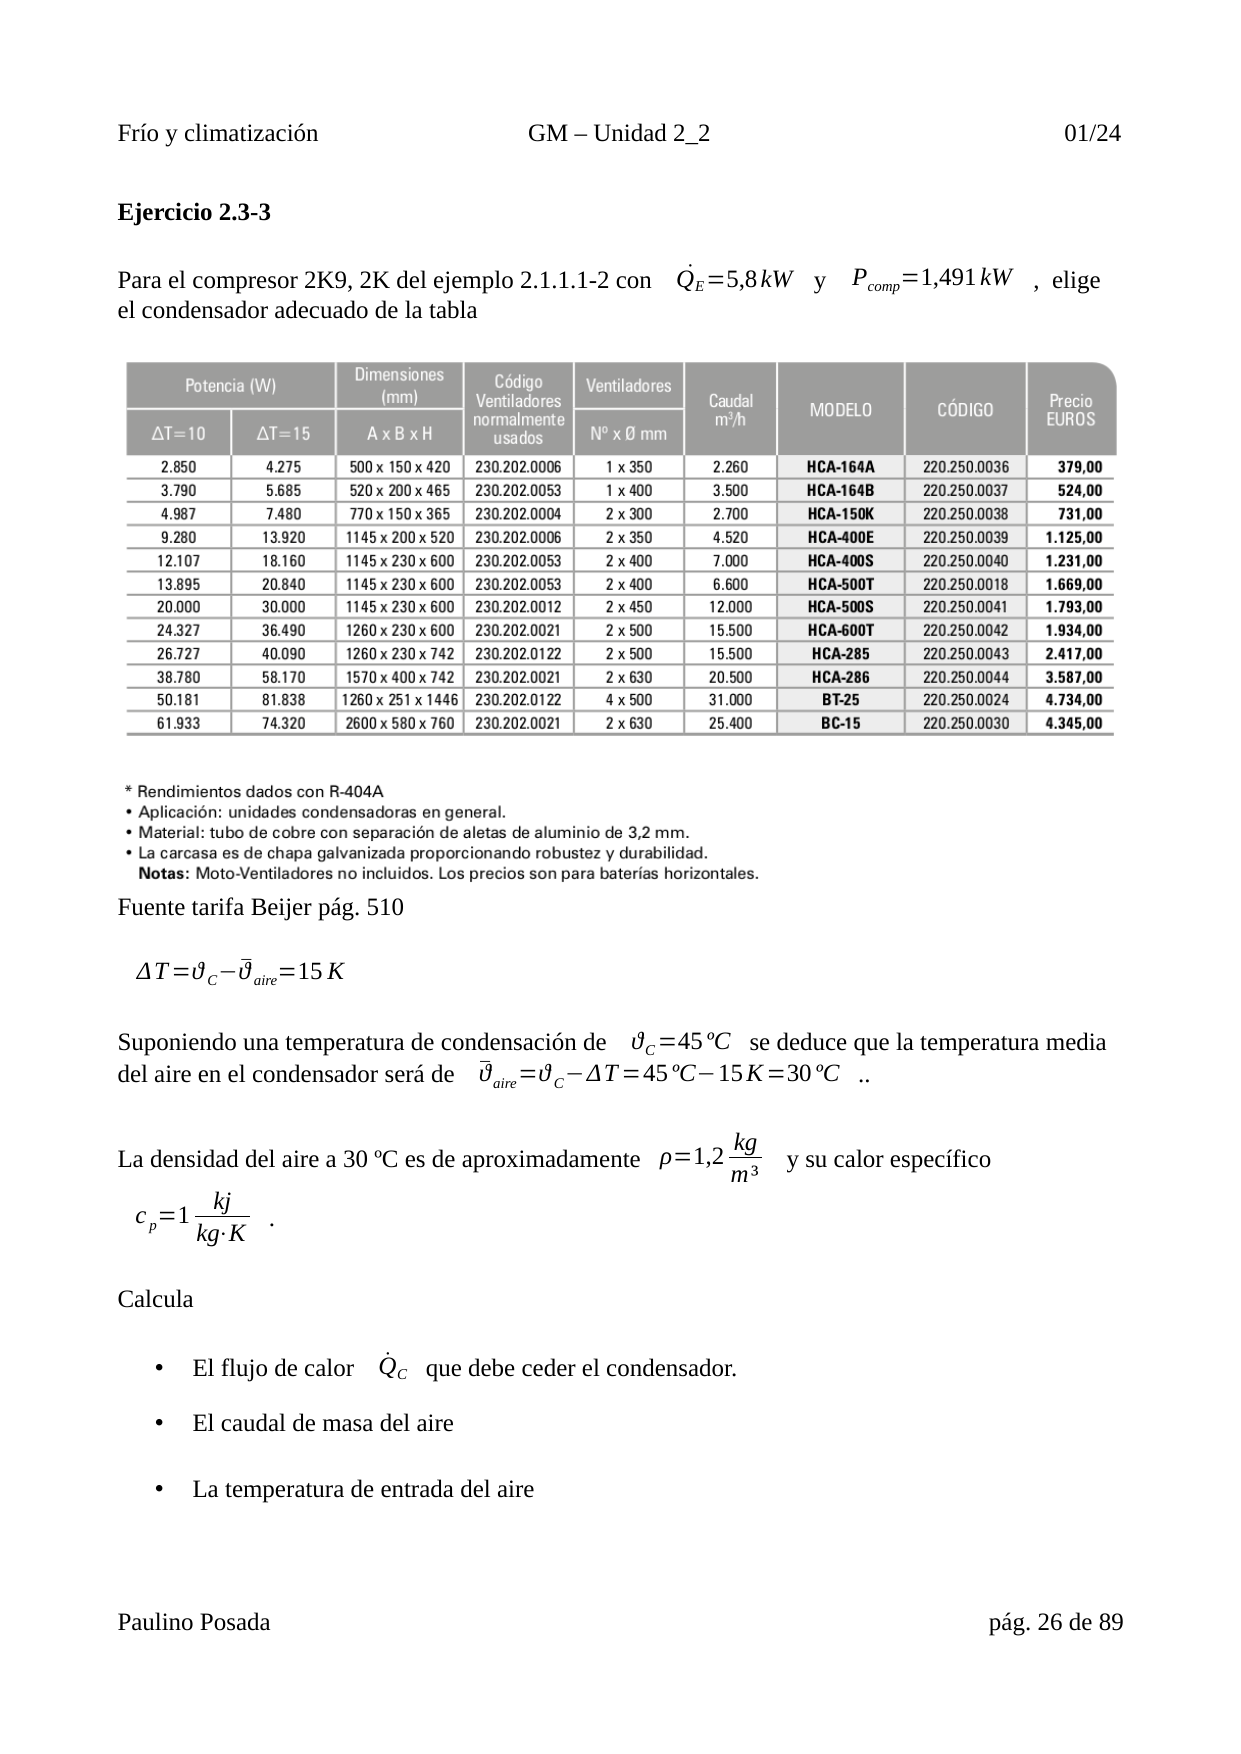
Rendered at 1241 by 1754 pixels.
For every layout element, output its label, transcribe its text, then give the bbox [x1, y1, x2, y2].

text Suponiendo una temperatura de condensación de se deduce que la temperatura media del aire en el condensador será de .. [117, 1027, 1123, 1091]
text Para el compresor 2K9, 2K del ejemplo 2.1.1.1-2 con y , elige el condensador adecuado de la tabla [117, 263, 1123, 324]
list El caudal de masa del aire [155, 1408, 1123, 1437]
text La densidad del aire a 30 ºC es de aproximadamente y su calor específico . [117, 1129, 1123, 1247]
picture [117, 354, 1122, 887]
text Fuente tarifa Beijer pág. 510 [117, 892, 1123, 920]
text Ejercicio 2.3-3 [117, 197, 1123, 226]
text Calcula [117, 1284, 1123, 1313]
list La temperatura de entrada del aire [155, 1474, 1123, 1503]
list El flujo de calor que debe ceder el condensador. [155, 1351, 1123, 1383]
